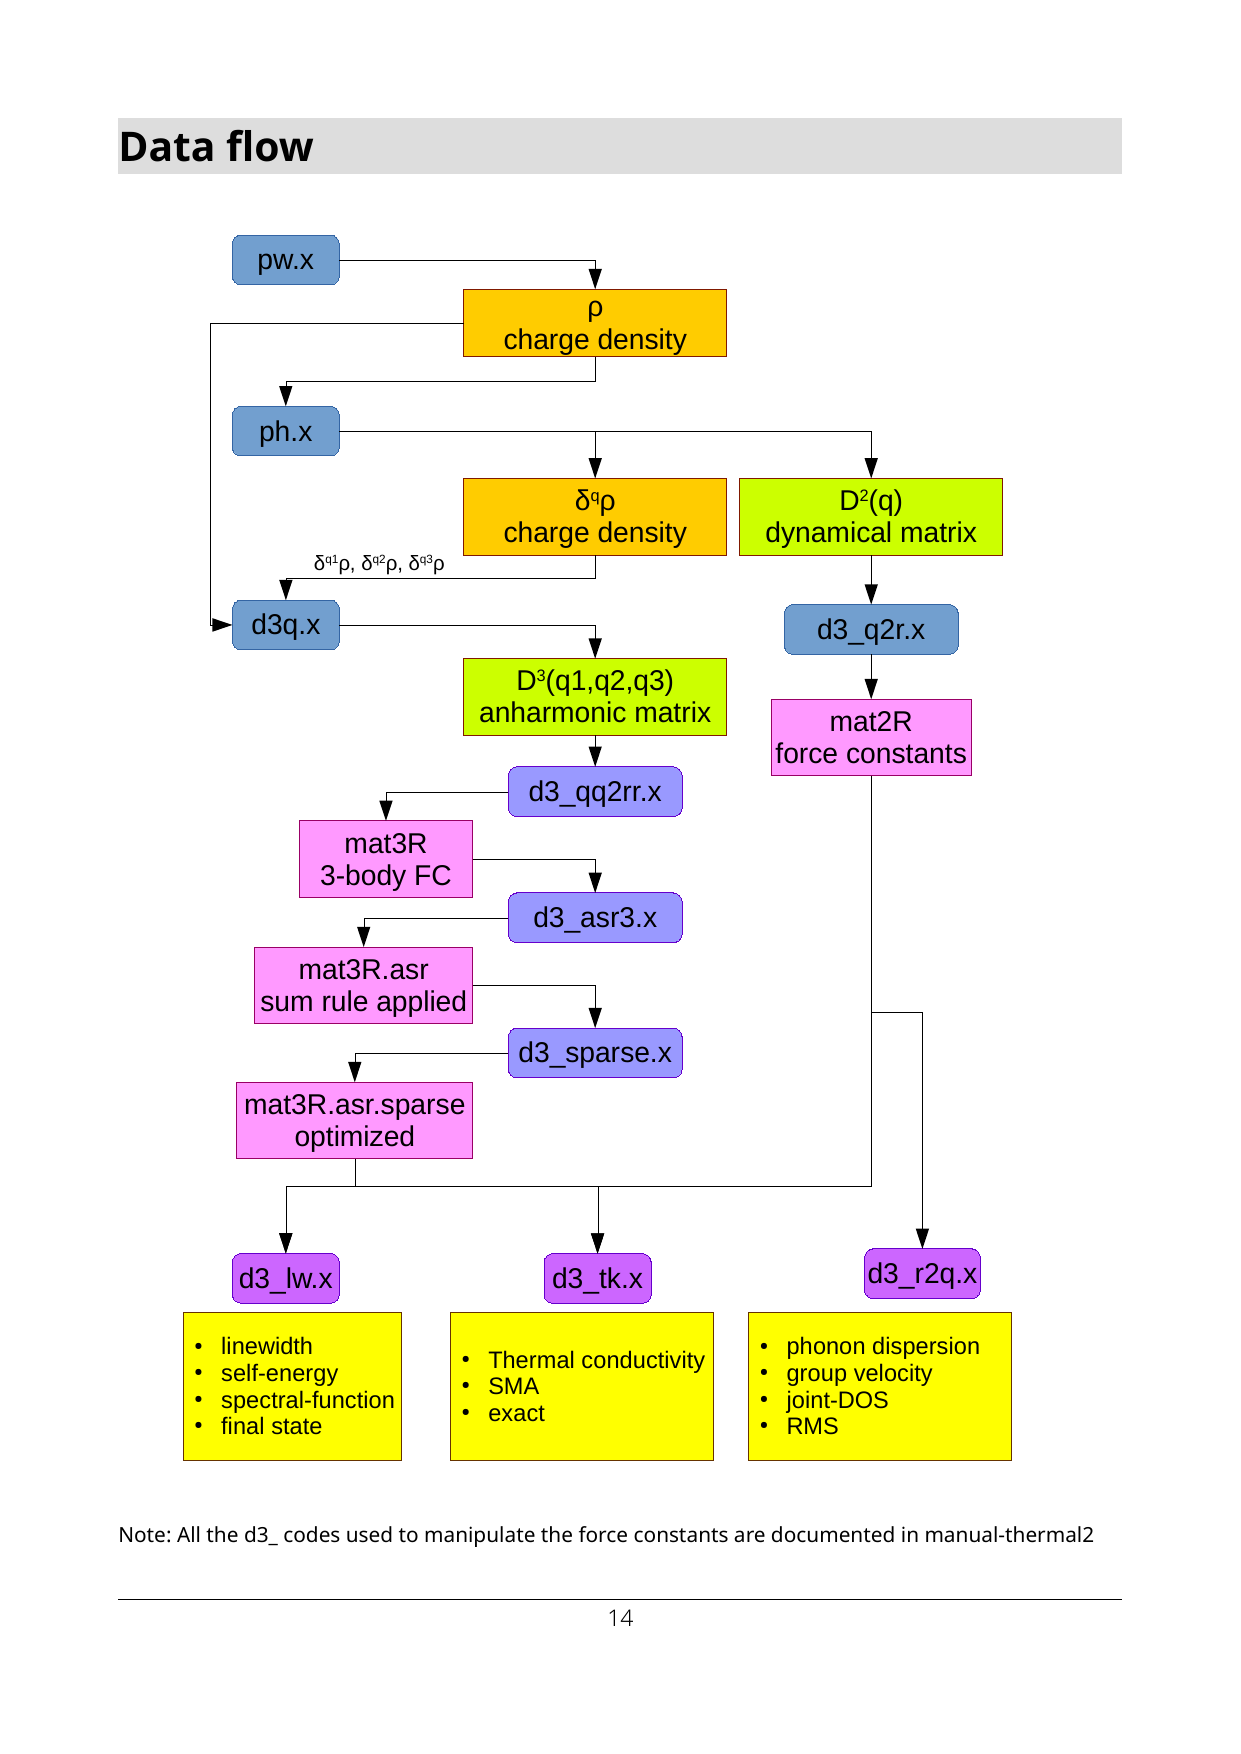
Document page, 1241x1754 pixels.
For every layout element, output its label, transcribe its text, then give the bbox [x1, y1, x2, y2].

subtitle Data flow [118, 118, 1122, 174]
text Note: All the d3_ codes used to manipulate the force constants are documented in manual-thermal2 [118, 192, 1122, 1549]
